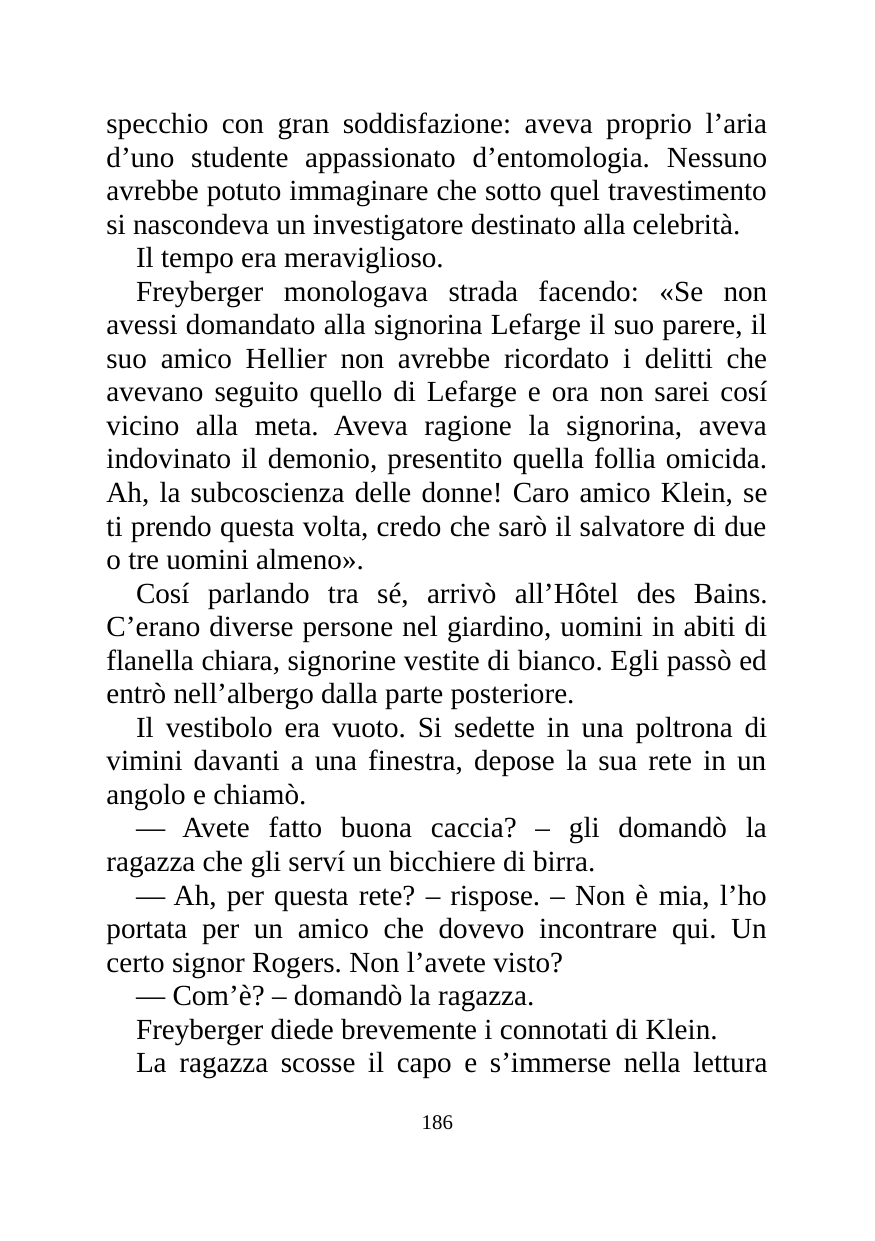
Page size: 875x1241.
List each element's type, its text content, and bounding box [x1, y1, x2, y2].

text Cosí parlando tra sé, arrivò all’Hôtel des Bains. C’erano diverse persone nel giardino, uomini in abiti di flanella chiara, signorine vestite di bianco. Egli passò ed entrò nell’albergo dalla parte posteriore. [106, 576, 768, 710]
text — Com’è? – domandò la ragazza. [106, 978, 768, 1012]
text Freyberger monologava strada facendo: «Se non avessi domandato alla signorina Lefarge il suo parere, il suo amico Hellier non avrebbe ricordato i delitti che avevano seguito quello di Lefarge e ora non sarei cosí vicino alla meta. Aveva ragione la signorina, aveva indovinato il demonio, presentito quella follia omicida. Ah, la subcoscienza delle donne! Caro amico Klein, se ti prendo questa volta, credo che sarò il salvatore di due o tre uomini almeno». [106, 274, 768, 576]
text specchio con gran soddisfazione: aveva proprio l’aria d’uno studente appassionato d’entomologia. Nessuno avrebbe potuto immaginare che sotto quel travestimento si nascondeva un investigatore destinato alla celebrità. [106, 106, 768, 240]
text — Avete fatto buona caccia? – gli domandò la ragazza che gli serví un bicchiere di birra. [106, 811, 768, 878]
text Freyberger diede brevemente i connotati di Klein. [106, 1012, 768, 1045]
text Il tempo era meraviglioso. [106, 240, 768, 274]
text — Ah, per questa rete? – rispose. – Non è mia, l’ho portata per un amico che dovevo incontrare qui. Un certo signor Rogers. Non l’avete visto? [106, 878, 768, 978]
text Il vestibolo era vuoto. Si sedette in una poltrona di vimini davanti a una finestra, depose la sua rete in un angolo e chiamò. [106, 710, 768, 811]
text La ragazza scosse il capo e s’immerse nella lettura [106, 1045, 768, 1079]
